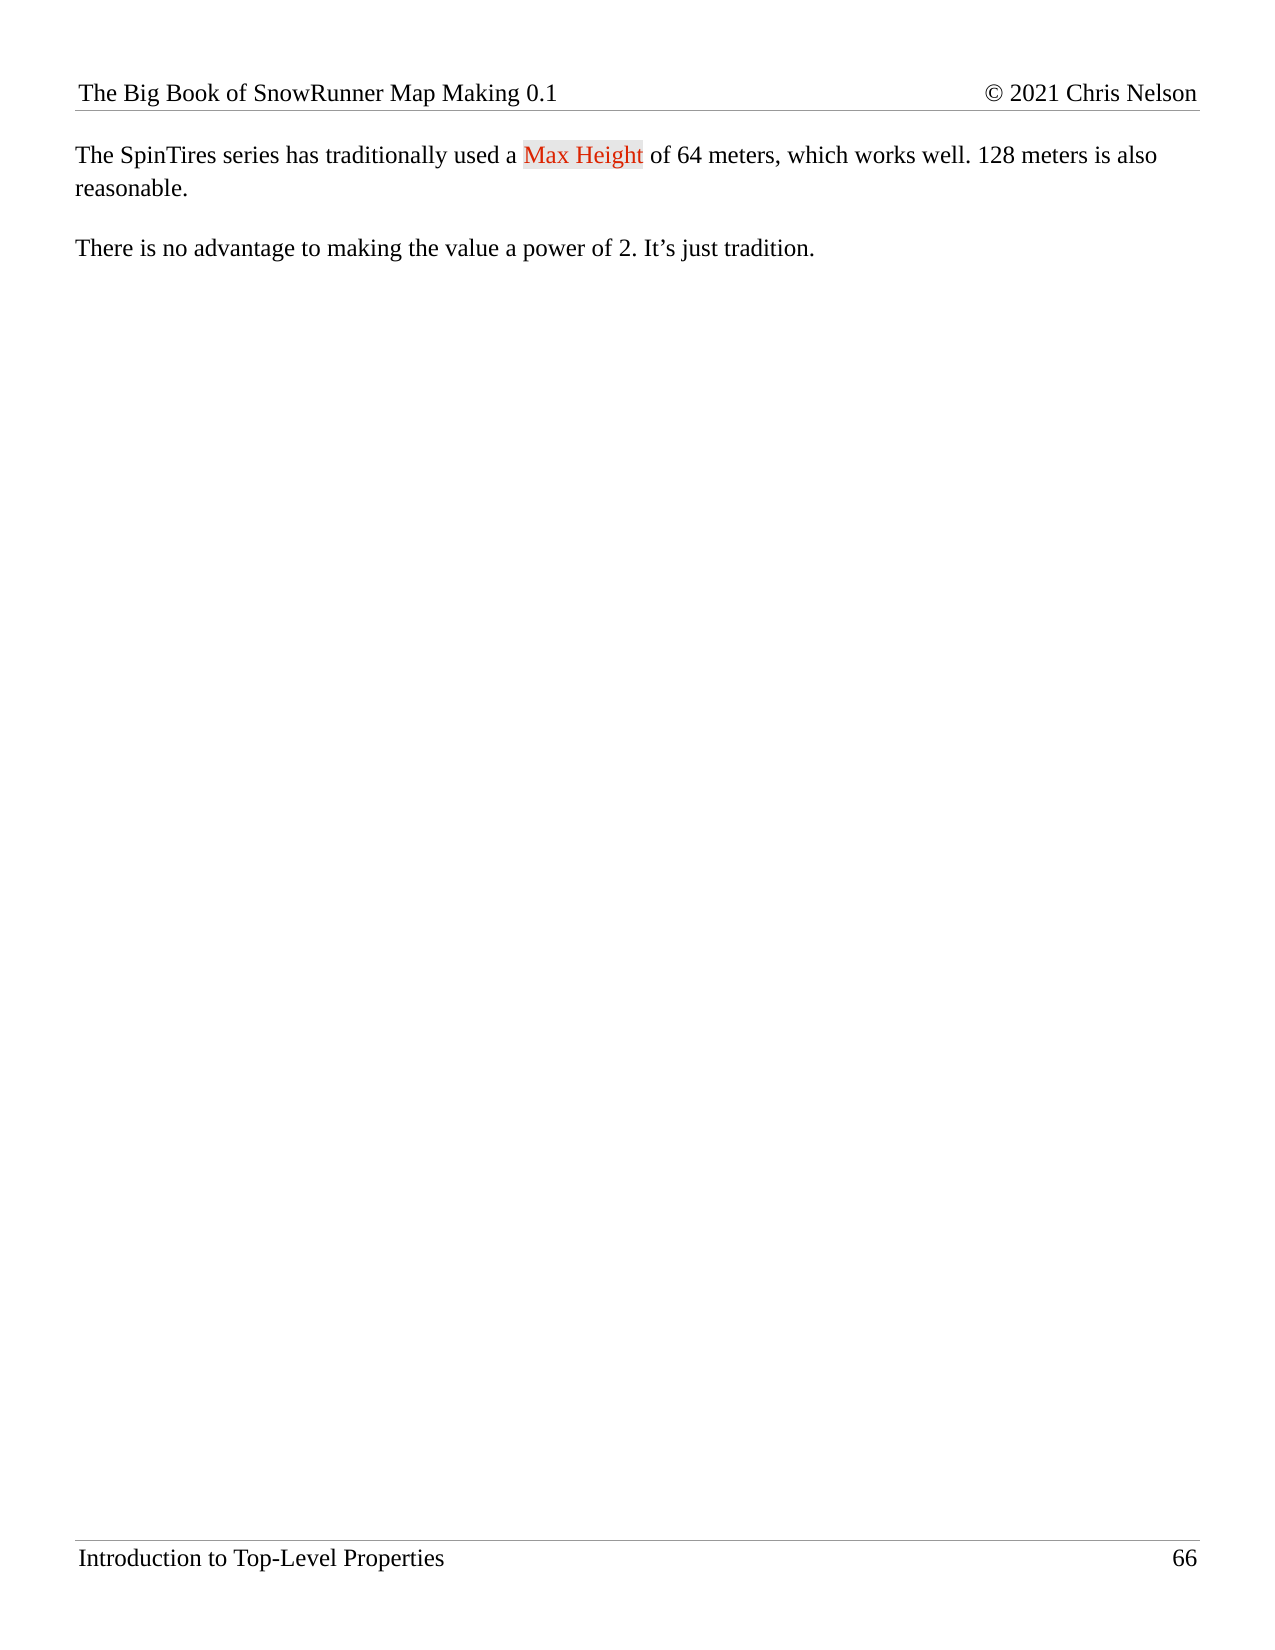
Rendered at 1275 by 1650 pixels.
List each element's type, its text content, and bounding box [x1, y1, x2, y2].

text The SpinTires series has traditionally used a Max Height of 64 meters, which works well. 128 meters is also reasonable. [75, 140, 1200, 202]
text There is no advantage to making the value a power of 2. It’s just tradition. [75, 233, 1200, 262]
